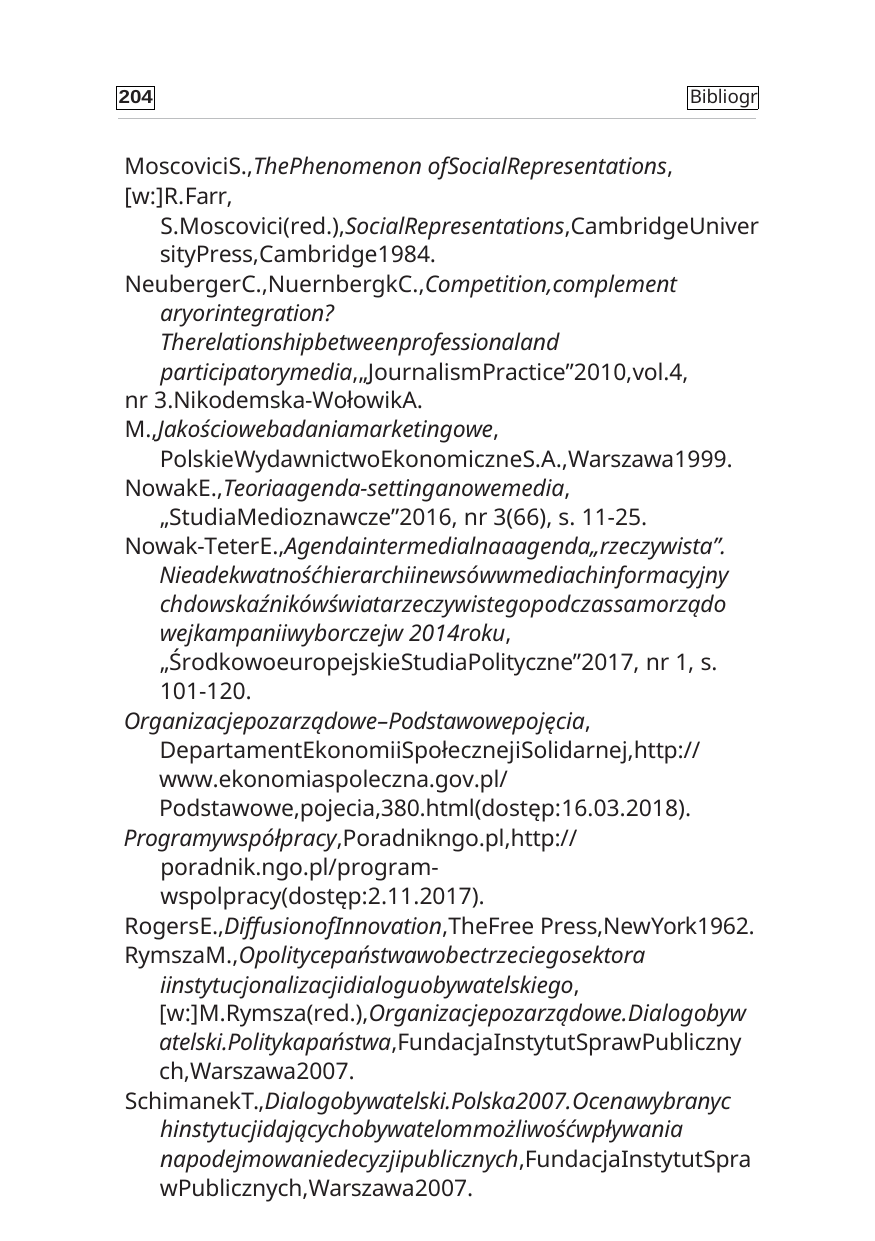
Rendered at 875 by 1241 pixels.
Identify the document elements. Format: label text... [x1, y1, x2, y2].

text SchimanekT.,Dialogobywatelski.Polska2007.Ocenawybranychinstytucjidającychobywatelommożliwośćwpływania [124, 1086, 734, 1144]
text MoscoviciS.,ThePhenomenon ofSocialRepresentations,[w:]R.Farr, [124, 150, 770, 211]
text Organizacjepozarządowe–Podstawowepojęcia, [123, 706, 679, 735]
text Nieadekwatnośćhierarchiinewsówwmediachinformacyjnychdowskaźnikówświatarzeczywistegopodczassamorządowejkampaniiwyborczejw 2014roku,„ŚrodkowoeuropejskieStudiaPolityczne”2017, nr 1, s. 101-120. [159, 561, 735, 706]
text RogersE.,DiffusionofInnovation,TheFree Press,NewYork1962. [124, 912, 770, 940]
text RymszaM.,Opolitycepaństwawobectrzeciegosektora [124, 940, 770, 969]
text Programywspółpracy,Poradnikngo.pl,http://poradnik.ngo.pl/program-wspolpracy(dostęp:2.11.2017). [123, 823, 695, 912]
text participatorymedia,„JournalismPractice”2010,vol.4, nr 3.Nikodemska-WołowikA. M.,Jakościowebadaniamarketingowe, [124, 357, 711, 444]
text iinstytucjonalizacjidialoguobywatelskiego,[w:]M.Rymsza(red.),Organizacjepozarządowe.Dialogobywatelski.Politykapaństwa,FundacjaInstytutSprawPublicznych,Warszawa2007. [159, 970, 750, 1086]
text DepartamentEkonomiiSpołecznejiSolidarnej,http://www.ekonomiaspoleczna.gov.pl/Podstawowe,pojecia,380.html(dostęp:16.03.2018). [159, 735, 750, 823]
text Nowak-TeterE.,Agendaintermedialnaaagenda„rzeczywista”. [124, 532, 770, 560]
text napodejmowaniedecyzjipublicznych,FundacjaInstytutSprawPublicznych,Warszawa2007. [159, 1144, 759, 1203]
text NowakE.,Teoriaagenda-settinganowemedia,„StudiaMedioznawcze”2016, nr 3(66), s. 11-25. [124, 473, 750, 532]
text PolskieWydawnictwoEkonomiczneS.A.,Warszawa1999. [159, 444, 770, 473]
text NeubergerC.,NuernbergkC.,Competition,complementaryorintegration?Therelationshipbetweenprofessionaland [124, 270, 679, 357]
text S.Moscovici(red.),SocialRepresentations,CambridgeUniversityPress,Cambridge1984. [159, 211, 759, 270]
